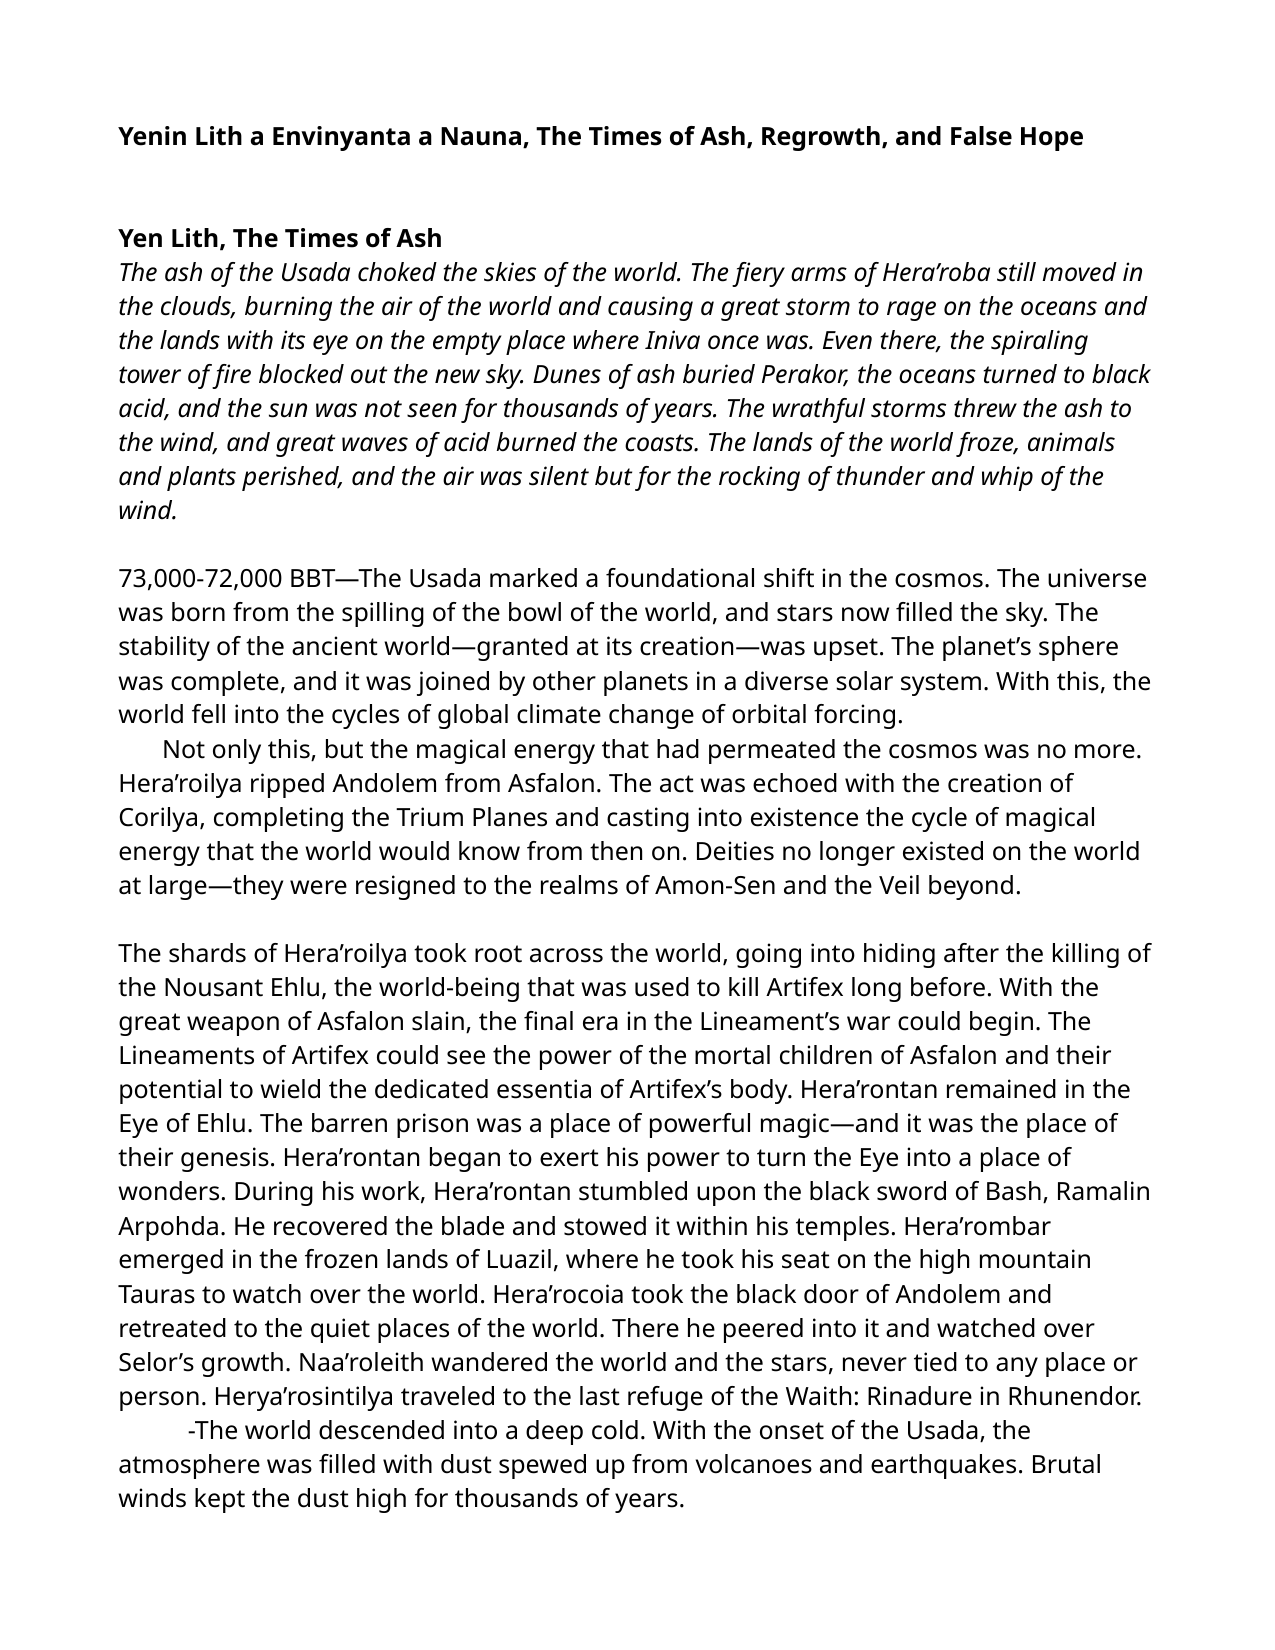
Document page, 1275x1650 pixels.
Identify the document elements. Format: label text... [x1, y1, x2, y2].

text -The world descended into a deep cold. With the onset of the Usada, the atmosphere was filled with dust spewed up from volcanoes and earthquakes. Brutal winds kept the dust high for thousands of years. [118, 1412, 1157, 1515]
text 73,000-72,000 BBT—The Usada marked a foundational shift in the cosmos. The universe was born from the spilling of the bowl of the world, and stars now filled the sky. The stability of the ancient world—granted at its creation—was upset. The planet’s sphere was complete, and it was joined by other planets in a diverse solar system. With this, the world fell into the cycles of global climate change of orbital forcing. [118, 561, 1157, 731]
text Yenin Lith a Envinyanta a Nauna, The Times of Ash, Regrowth, and False Hope [118, 118, 1157, 152]
text Not only this, but the magical energy that had permeated the cosmos was no more. Hera’roilya ripped Andolem from Asfalon. The act was echoed with the creation of Corilya, completing the Trium Planes and casting into existence the cycle of magical energy that the world would know from then on. Deities no longer existed on the world at large—they were resigned to the realms of Amon-Sen and the Veil beyond. [118, 731, 1157, 902]
text The shards of Hera’roilya took root across the world, going into hiding after the killing of the Nousant Ehlu, the world-being that was used to kill Artifex long before. With the great weapon of Asfalon slain, the final era in the Lineament’s war could begin. The Lineaments of Artifex could see the power of the mortal children of Asfalon and their potential to wield the dedicated essentia of Artifex’s body. Hera’rontan remained in the Eye of Ehlu. The barren prison was a place of powerful magic—and it was the place of their genesis. Hera’rontan began to exert his power to turn the Eye into a place of wonders. During his work, Hera’rontan stumbled upon the black sword of Bash, Ramalin Arpohda. He recovered the blade and stowed it within his temples. Hera’rombar emerged in the frozen lands of Luazil, where he took his seat on the high mountain Tauras to watch over the world. Hera’rocoia took the black door of Andolem and retreated to the quiet places of the world. There he peered into it and watched over Selor’s growth. Naa’roleith wandered the world and the stars, never tied to any place or person. Herya’rosintilya traveled to the last refuge of the Waith: Rinadure in Rhunendor. [118, 936, 1157, 1412]
text Yen Lith, The Times of Ash [118, 220, 1157, 254]
text The ash of the Usada choked the skies of the world. The fiery arms of Hera’roba still moved in the clouds, burning the air of the world and causing a great storm to rage on the oceans and the lands with its eye on the empty place where Iniva once was. Even there, the spiraling tower of fire blocked out the new sky. Dunes of ash buried Perakor, the oceans turned to black acid, and the sun was not seen for thousands of years. The wrathful storms threw the ash to the wind, and great waves of acid burned the coasts. The lands of the world froze, animals and plants perished, and the air was silent but for the rocking of thunder and whip of the wind. [118, 254, 1157, 527]
